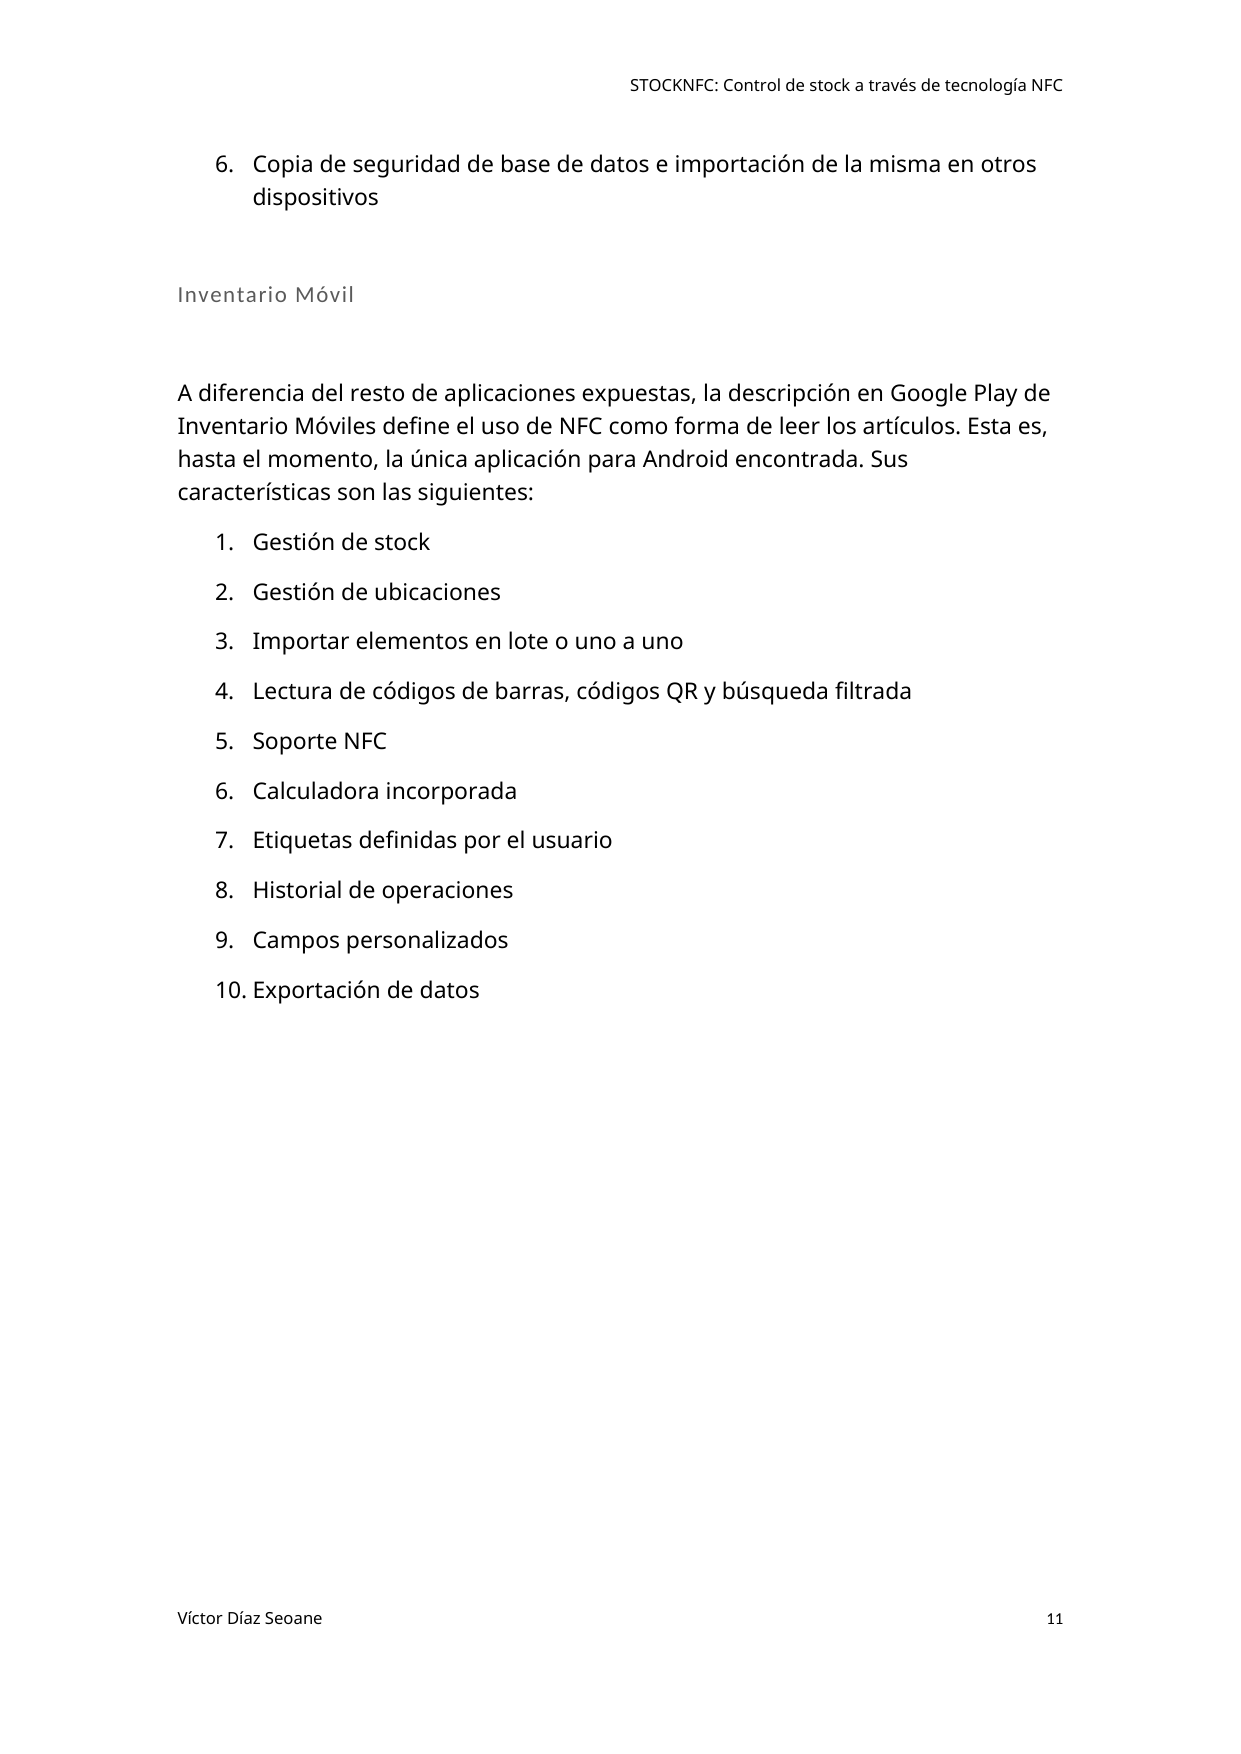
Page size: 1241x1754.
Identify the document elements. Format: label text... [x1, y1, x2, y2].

list Historial de operaciones [215, 874, 1063, 906]
subtitle Inventario Móvil [177, 280, 1063, 308]
list Gestión de ubicaciones [215, 576, 1063, 607]
list Etiquetas definidas por el usuario [215, 824, 1063, 856]
list Campos personalizados [215, 924, 1063, 955]
list Lectura de códigos de barras, códigos QR y búsqueda filtrada [215, 675, 1063, 706]
list Exportación de datos [215, 974, 1063, 1005]
list Calculadora incorporada [215, 775, 1063, 806]
text A diferencia del resto de aplicaciones expuestas, la descripción en Google Play de Inventario Móviles define el uso de NFC como forma de leer los artículos. Esta es, hasta el momento, la única aplicación para Android encontrada. Sus características son las siguientes: [177, 377, 1063, 507]
list Gestión de stock [215, 526, 1063, 557]
list Importar elementos en lote o uno a uno [215, 625, 1063, 657]
list Copia de seguridad de base de datos e importación de la misma en otros dispositivos [215, 148, 1063, 212]
list Soporte NFC [215, 725, 1063, 756]
